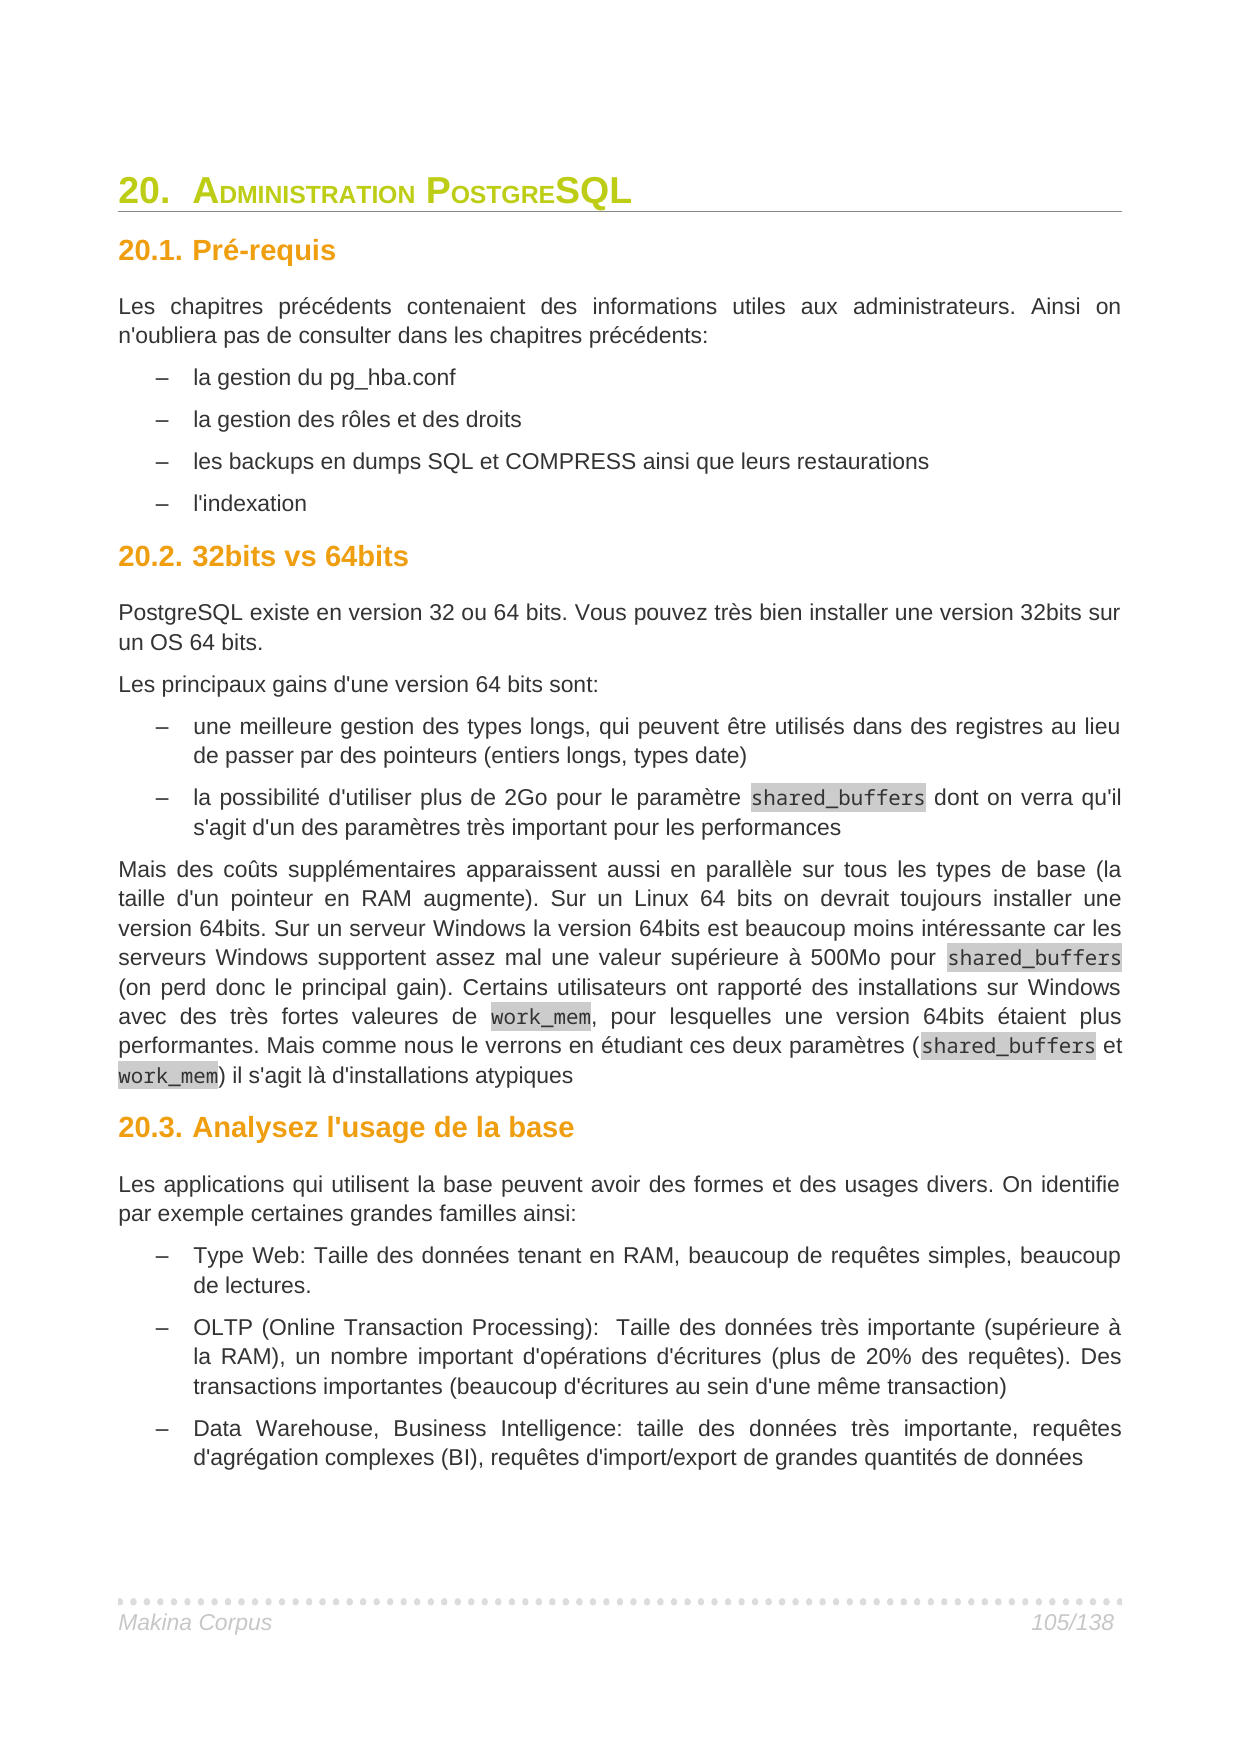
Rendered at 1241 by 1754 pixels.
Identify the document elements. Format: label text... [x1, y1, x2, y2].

text Mais des coûts supplémentaires apparaissent aussi en parallèle sur tous les types de base (la taille d'un pointeur en RAM augmente). Sur un Linux 64 bits on devrait toujours installer une version 64bits. Sur un serveur Windows la version 64bits est beaucoup moins intéressante car les serveurs Windows supportent assez mal une valeur supérieure à 500Mo pour shared_buffers (on perd donc le principal gain). Certains utilisateurs ont rapporté des installations sur Windows avec des très fortes valeures de work_mem, pour lesquelles une version 64bits étaient plus performantes. Mais comme nous le verrons en étudiant ces deux paramètres (shared_buffers et work_mem) il s'agit là d'installations atypiques [118, 853, 1122, 1089]
text Les chapitres précédents contenaient des informations utiles aux administrateurs. Ainsi on n'oubliera pas de consulter dans les chapitres précédents: [118, 291, 1122, 350]
text Les applications qui utilisent la base peuvent avoir des formes et des usages divers. On identifie par exemple certaines grandes familles ainsi: [118, 1169, 1122, 1228]
list OLTP (Online Transaction Processing): Taille des données très importante (supérieure à la RAM), un nombre important d'opérations d'écritures (plus de 20% des requêtes). Des transactions importantes (beaucoup d'écritures au sein d'une même transaction) [156, 1312, 1122, 1400]
list Data Warehouse, Business Intelligence: taille des données très importante, requêtes d'agrégation complexes (BI), requêtes d'import/export de grandes quantités de données [156, 1413, 1122, 1472]
list une meilleure gestion des types longs, qui peuvent être utilisés dans des registres au lieu de passer par des pointeurs (entiers longs, types date) [156, 711, 1122, 769]
subtitle Administration PostgreSQL [118, 168, 1122, 211]
list la gestion des rôles et des droits [156, 404, 1122, 434]
list les backups en dumps SQL et COMPRESS ainsi que leurs restaurations [156, 446, 1122, 476]
list Type Web: Taille des données tenant en RAM, beaucoup de requêtes simples, beaucoup de lectures. [156, 1240, 1122, 1299]
subtitle Pré-requis [118, 236, 1122, 266]
text PostgreSQL existe en version 32 ou 64 bits. Vous pouvez très bien installer une version 32bits sur un OS 64 bits. [118, 597, 1122, 656]
text Les principaux gains d'une version 64 bits sont: [118, 669, 1122, 698]
subtitle Analysez l'usage de la base [118, 1114, 1122, 1144]
list l'indexation [156, 488, 1122, 518]
list la gestion du pg_hba.conf [156, 362, 1122, 392]
subtitle 32bits vs 64bits [118, 543, 1122, 572]
list la possibilité d'utiliser plus de 2Go pour le paramètre shared_buffers dont on verra qu'il s'agit d'un des paramètres très important pour les performances [156, 782, 1122, 841]
picture [118, 1593, 1123, 1610]
